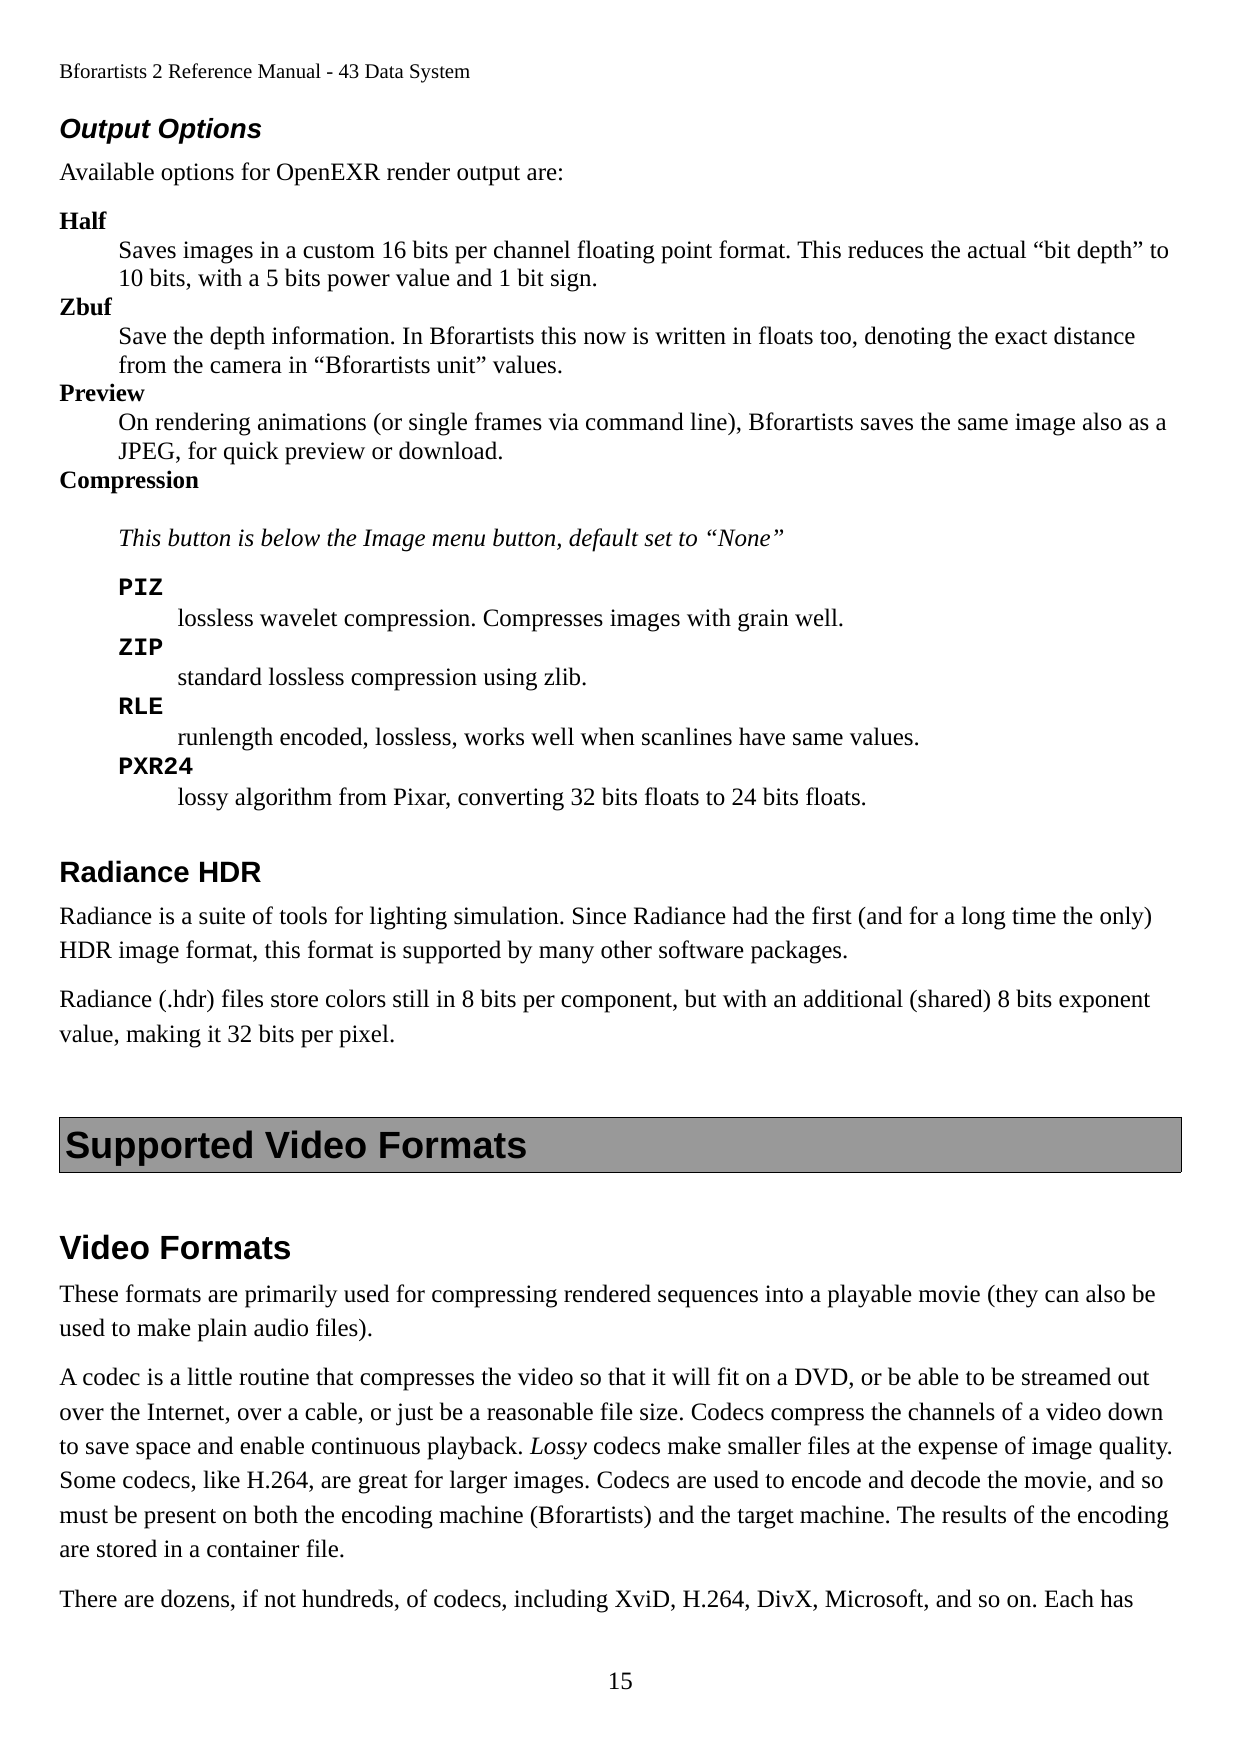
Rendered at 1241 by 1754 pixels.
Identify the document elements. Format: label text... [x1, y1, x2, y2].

subtitle ZIP [118, 632, 1181, 662]
list lossless wavelet compression. Compresses images with grain well. [177, 603, 1181, 632]
subtitle Radiance HDR [59, 854, 1181, 888]
subtitle RLE [118, 691, 1181, 722]
text This button is below the Image menu button, default set to “None” [118, 523, 1181, 552]
list Saves images in a custom 16 bits per channel floating point format. This reduces the actual “bit depth” to 10 bits, with a 5 bits power value and 1 bit sign. [118, 235, 1181, 292]
list Save the depth information. In Bforartists this now is written in floats too, denoting the exact distance from the camera in “Bforartists unit” values. [118, 321, 1181, 378]
text These formats are primarily used for compressing rendered sequences into a playable movie (they can also be used to make plain audio files). [59, 1279, 1181, 1342]
text Radiance (.hdr) files store colors still in 8 bits per component, but with an additional (shared) 8 bits exponent value, making it 32 bits per pixel. [59, 984, 1181, 1047]
subtitle Video Formats [59, 1227, 1181, 1266]
subtitle PXR24 [118, 751, 1181, 782]
subtitle Compression [59, 465, 1181, 493]
subtitle PIZ [118, 572, 1181, 603]
table_header Supported Video Formats [60, 1118, 1181, 1172]
text Radiance is a suite of tools for lighting simulation. Since Radiance had the first (and for a long time the only) HDR image format, this format is supported by many other software packages. [59, 901, 1181, 964]
list lossy algorithm from Pixar, converting 32 bits floats to 24 bits floats. [177, 782, 1181, 810]
text Available options for OpenEXR render output are: [59, 157, 1181, 186]
text A codec is a little routine that compresses the video so that it will fit on a DVD, or be able to be streamed out over the Internet, over a cable, or just be a reasonable file size. Codecs compress the channels of a video down to save space and enable continuous playback. Lossy codecs make smaller files at the expense of image quality. Some codecs, like H.264, are great for larger images. Codecs are used to encode and decode the movie, and so must be present on both the encoding machine (Bforartists) and the target machine. The results of the encoding are stored in a container file. [59, 1362, 1181, 1563]
subtitle Half [59, 206, 1181, 235]
list standard lossless compression using zlib. [177, 662, 1181, 691]
list runlength encoded, lossless, works well when scanlines have same values. [177, 722, 1181, 751]
list On rendering animations (or single frames via command line), Bforartists saves the same image also as a JPEG, for quick preview or download. [118, 407, 1181, 465]
subtitle Preview [59, 378, 1181, 407]
subtitle Zbuf [59, 292, 1181, 321]
subtitle Output Options [59, 113, 1181, 144]
text There are dozens, if not hundreds, of codecs, including XviD, H.264, DivX, Microsoft, and so on. Each has [59, 1584, 1181, 1612]
